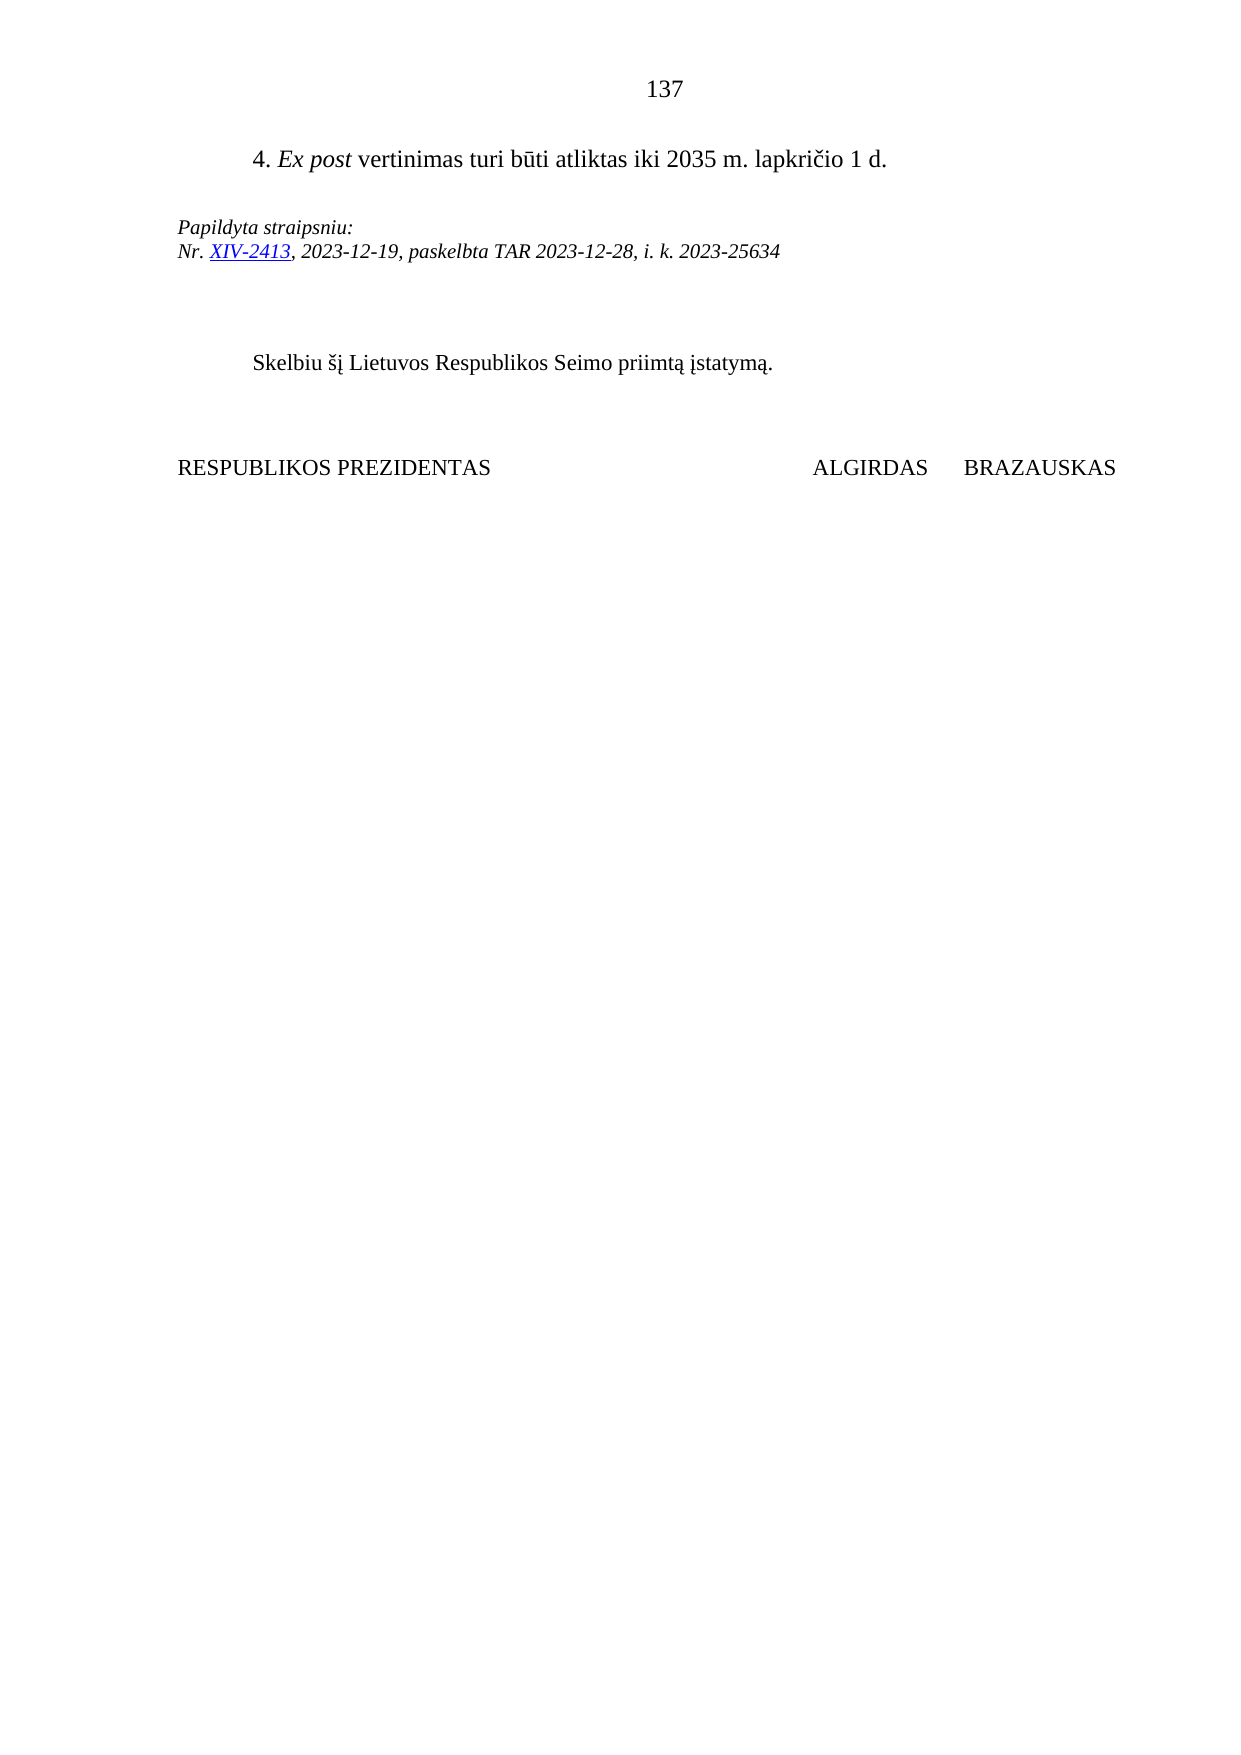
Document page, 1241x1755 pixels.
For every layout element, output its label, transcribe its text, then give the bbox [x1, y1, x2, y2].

text Nr. XIV-2413, 2023-12-19, paskelbta TAR 2023-12-28, i. k. 2023-25634 [177, 239, 1152, 263]
text 4. Ex post vertinimas turi būti atliktas iki 2035 m. lapkričio 1 d. [177, 131, 1152, 173]
text Skelbiu šį Lietuvos Respublikos Seimo priimtą įstatymą. [177, 349, 1152, 375]
text RESPUBLIKOS PREZIDENTAS ALGIRDAS BRAZAUSKAS [177, 454, 1152, 509]
text Papildyta straipsniu: [177, 215, 1152, 239]
